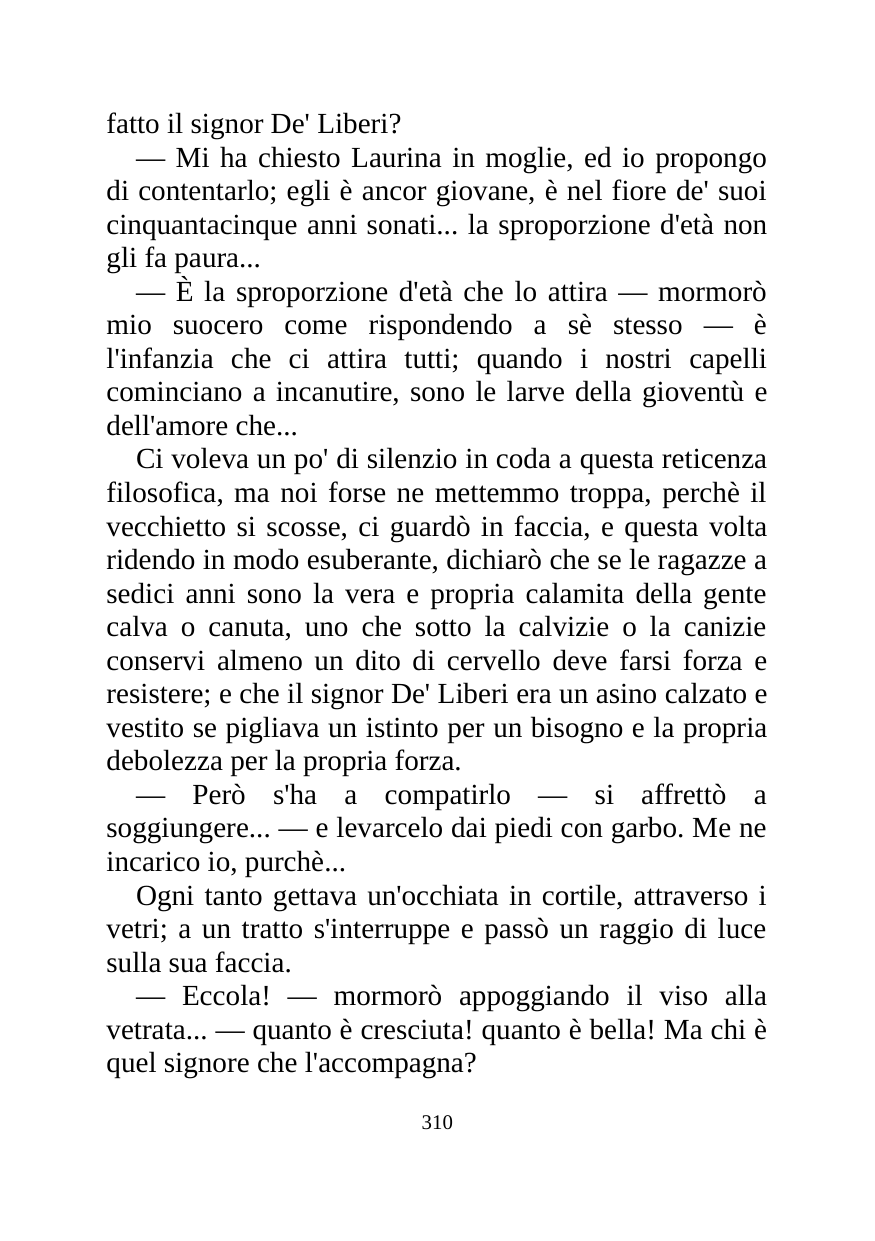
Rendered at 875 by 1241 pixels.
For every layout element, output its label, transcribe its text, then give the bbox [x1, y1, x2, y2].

text — È la sproporzione d'età che lo attira — mormorò mio suocero come rispondendo a sè stesso — è l'infanzia che ci attira tutti; quando i nostri capelli cominciano a incanutire, sono le larve della gioventù e dell'amore che... [106, 274, 768, 442]
text — Mi ha chiesto Laurina in moglie, ed io propongo di contentarlo; egli è ancor giovane, è nel fiore de' suoi cinquantacinque anni sonati... la sproporzione d'età non gli fa paura... [106, 140, 768, 274]
text — Però s'ha a compatirlo — si affrettò a soggiungere... — e levarcelo dai piedi con garbo. Me ne incarico io, purchè... [106, 777, 768, 878]
text fatto il signor De' Liberi? [106, 106, 768, 140]
text Ci voleva un po' di silenzio in coda a questa reticenza filosofica, ma noi forse ne mettemmo troppa, perchè il vecchietto si scosse, ci guardò in faccia, e questa volta ridendo in modo esuberante, dichiarò che se le ragazze a sedici anni sono la vera e propria calamita della gente calva o canuta, uno che sotto la calvizie o la canizie conservi almeno un dito di cervello deve farsi forza e resistere; e che il signor De' Liberi era un asino calzato e vestito se pigliava un istinto per un bisogno e la propria debolezza per la propria forza. [106, 442, 768, 777]
text — Eccola! — mormorò appoggiando il viso alla vetrata... — quanto è cresciuta! quanto è bella! Ma chi è quel signore che l'accompagna? [106, 978, 768, 1079]
text Ogni tanto gettava un'occhiata in cortile, attraverso i vetri; a un tratto s'interruppe e passò un raggio di luce sulla sua faccia. [106, 878, 768, 978]
